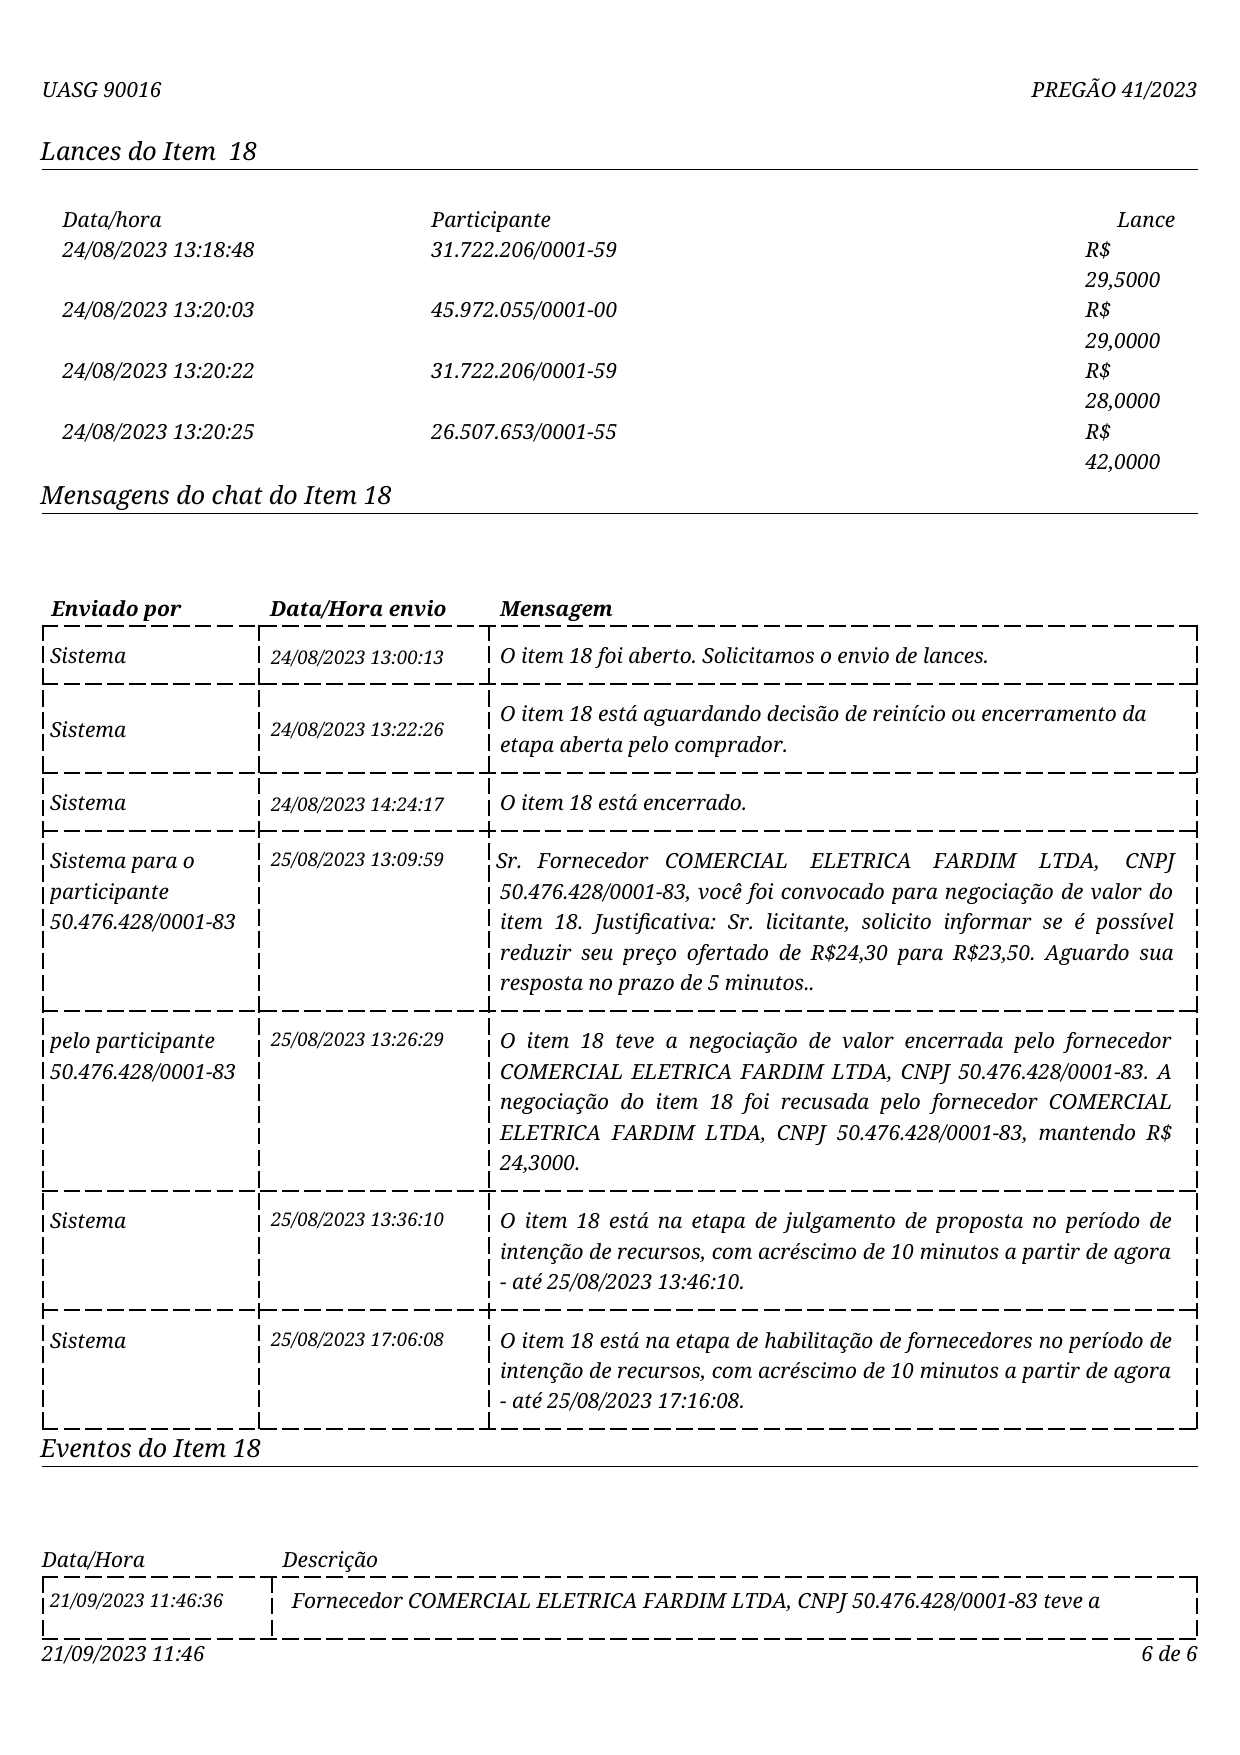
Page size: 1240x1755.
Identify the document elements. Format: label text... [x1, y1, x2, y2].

table_cell Sistema [43, 1190, 259, 1309]
table_cell O item 18 teve a negociação de valor encerrada pelo fornecedor COMERCIAL ELETRICA FARDIM LTDA, CNPJ 50.476.428/0001-83. A negociação do item 18 foi recusada pelo fornecedor COMERCIAL ELETRICA FARDIM LTDA, CNPJ 50.476.428/0001-83, mantendo R$ 24,3000. [489, 1010, 1197, 1190]
table_cell 24/08/2023 13:20:22 [63, 356, 431, 417]
text Enviado por Data/Hora envio Mensagem [42, 594, 1200, 623]
table_cell R$ 29,5000 [1085, 235, 1177, 296]
table_cell Sistema [43, 1309, 259, 1428]
table_cell O item 18 está encerrado. [489, 772, 1197, 830]
table_cell R$ 28,0000 [1085, 356, 1177, 417]
table_cell pelo participante 50.476.428/0001-83 [43, 1010, 259, 1190]
table_cell 31.722.206/0001-59 [431, 235, 1085, 296]
table_cell 25/08/2023 13:26:29 [259, 1010, 488, 1190]
table_header Participante [431, 205, 1085, 235]
table_cell 24/08/2023 13:20:25 [63, 417, 431, 477]
table_cell 45.972.055/0001-00 [431, 296, 1085, 356]
table_cell 25/08/2023 13:09:59 [259, 830, 488, 1010]
table_cell 24/08/2023 13:20:03 [63, 296, 431, 356]
table_header 24/08/2023 13:00:13 [259, 625, 488, 683]
table_cell Sr. Fornecedor COMERCIAL ELETRICA FARDIM LTDA, CNPJ 50.476.428/0001-83, você foi convocado para negociação de valor do item 18. Justificativa: Sr. licitante, solicito informar se é possível reduzir seu preço ofertado de R$24,30 para R$23,50. Aguardo sua resposta no prazo de 5 minutos.. [489, 830, 1197, 1010]
text Lances do Item 18 [40, 133, 1200, 167]
table_cell 24/08/2023 13:18:48 [63, 235, 431, 296]
table_header Lance [1085, 205, 1177, 235]
table_cell [431, 104, 1012, 133]
table_cell 26.507.653/0001-55 [431, 417, 1085, 477]
text Eventos do Item 18 [40, 1430, 1200, 1464]
table_cell 25/08/2023 17:06:08 [259, 1309, 488, 1428]
table_header Fornecedor COMERCIAL ELETRICA FARDIM LTDA, CNPJ 50.476.428/0001-83 teve a [272, 1576, 1197, 1637]
table_header Data/hora [63, 205, 431, 235]
table_cell [63, 104, 431, 133]
table_header O item 18 foi aberto. Solicitamos o envio de lances. [489, 625, 1197, 683]
text Mensagens do chat do Item 18 [40, 477, 1200, 511]
table_cell Sistema para o participante 50.476.428/0001-83 [43, 830, 259, 1010]
table_cell 31.722.206/0001-59 [431, 356, 1085, 417]
table_cell O item 18 está aguardando decisão de reinício ou encerramento da etapa aberta pelo comprador. [489, 683, 1197, 772]
table_header Sistema [43, 625, 259, 683]
table_cell O item 18 está na etapa de julgamento de proposta no período de intenção de recursos, com acréscimo de 10 minutos a partir de agora - até 25/08/2023 13:46:10. [489, 1190, 1197, 1309]
table_cell 24/08/2023 13:22:26 [259, 683, 488, 772]
table_cell 25/08/2023 13:36:10 [259, 1190, 488, 1309]
table_cell O item 18 está na etapa de habilitação de fornecedores no período de intenção de recursos, com acréscimo de 10 minutos a partir de agora - até 25/08/2023 17:16:08. [489, 1309, 1197, 1428]
text Data/Hora Descrição [42, 1546, 1200, 1574]
table_cell Sistema [43, 683, 259, 772]
table_cell [1013, 104, 1177, 133]
table_cell 24/08/2023 14:24:17 [259, 772, 488, 830]
table_cell R$ 42,0000 [1085, 417, 1177, 477]
table_header 21/09/2023 11:46:36 [43, 1576, 272, 1637]
table_cell R$ 29,0000 [1085, 296, 1177, 356]
table_cell Sistema [43, 772, 259, 830]
